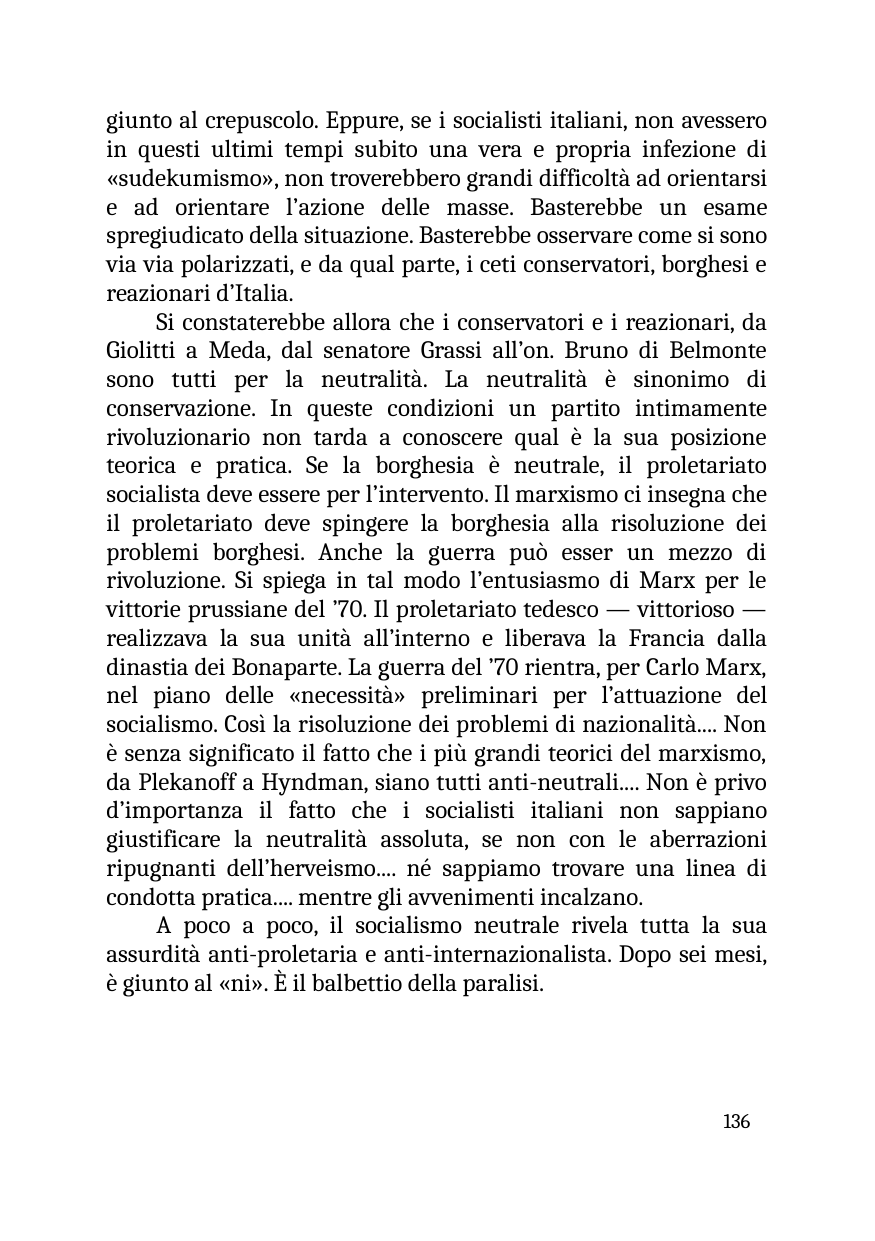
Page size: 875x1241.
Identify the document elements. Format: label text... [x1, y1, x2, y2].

text Si constaterebbe allora che i conservatori e i reazionari, da Giolitti a Meda, dal senatore Grassi all’on. Bruno di Belmonte sono tutti per la neutralità. La neutralità è sinonimo di conservazione. In queste condizioni un partito intimamente rivoluzionario non tarda a conoscere qual è la sua posizione teorica e pratica. Se la borghesia è neutrale, il proletariato socialista deve essere per l’intervento. Il marxismo ci insegna che il proletariato deve spingere la borghesia alla risoluzione dei problemi borghesi. Anche la guerra può esser un mezzo di rivoluzione. Si spiega in tal modo l’entusiasmo di Marx per le vittorie prussiane del ’70. Il proletariato tedesco — vittorioso — realizzava la sua unità all’interno e liberava la Francia dalla dinastia dei Bonaparte. La guerra del ’70 rientra, per Carlo Marx, nel piano delle «necessità» preliminari per l’attuazione del socialismo. Così la risoluzione dei problemi di nazionalità.... Non è senza significato il fatto che i più grandi teorici del marxismo, da Plekanoff a Hyndman, siano tutti anti-neutrali.... Non è privo d’importanza il fatto che i socialisti italiani non sappiano giustificare la neutralità assoluta, se non con le aberrazioni ripugnanti dell’herveismo.... né sappiamo trovare una linea di condotta pratica.... mentre gli avvenimenti incalzano. [106, 307, 768, 911]
text A poco a poco, il socialismo neutrale rivela tutta la sua assurdità anti-proletaria e anti-internazionalista. Dopo sei mesi, è giunto al «ni». È il balbettio della paralisi. [106, 911, 768, 997]
text giunto al crepuscolo. Eppure, se i socialisti italiani, non avessero in questi ultimi tempi subito una vera e propria infezione di «sudekumismo», non troverebbero grandi difficoltà ad orientarsi e ad orientare l’azione delle masse. Basterebbe un esame spregiudicato della situazione. Basterebbe osservare come si sono via via polarizzati, e da qual parte, i ceti conservatori, borghesi e reazionari d’Italia. [106, 106, 768, 307]
